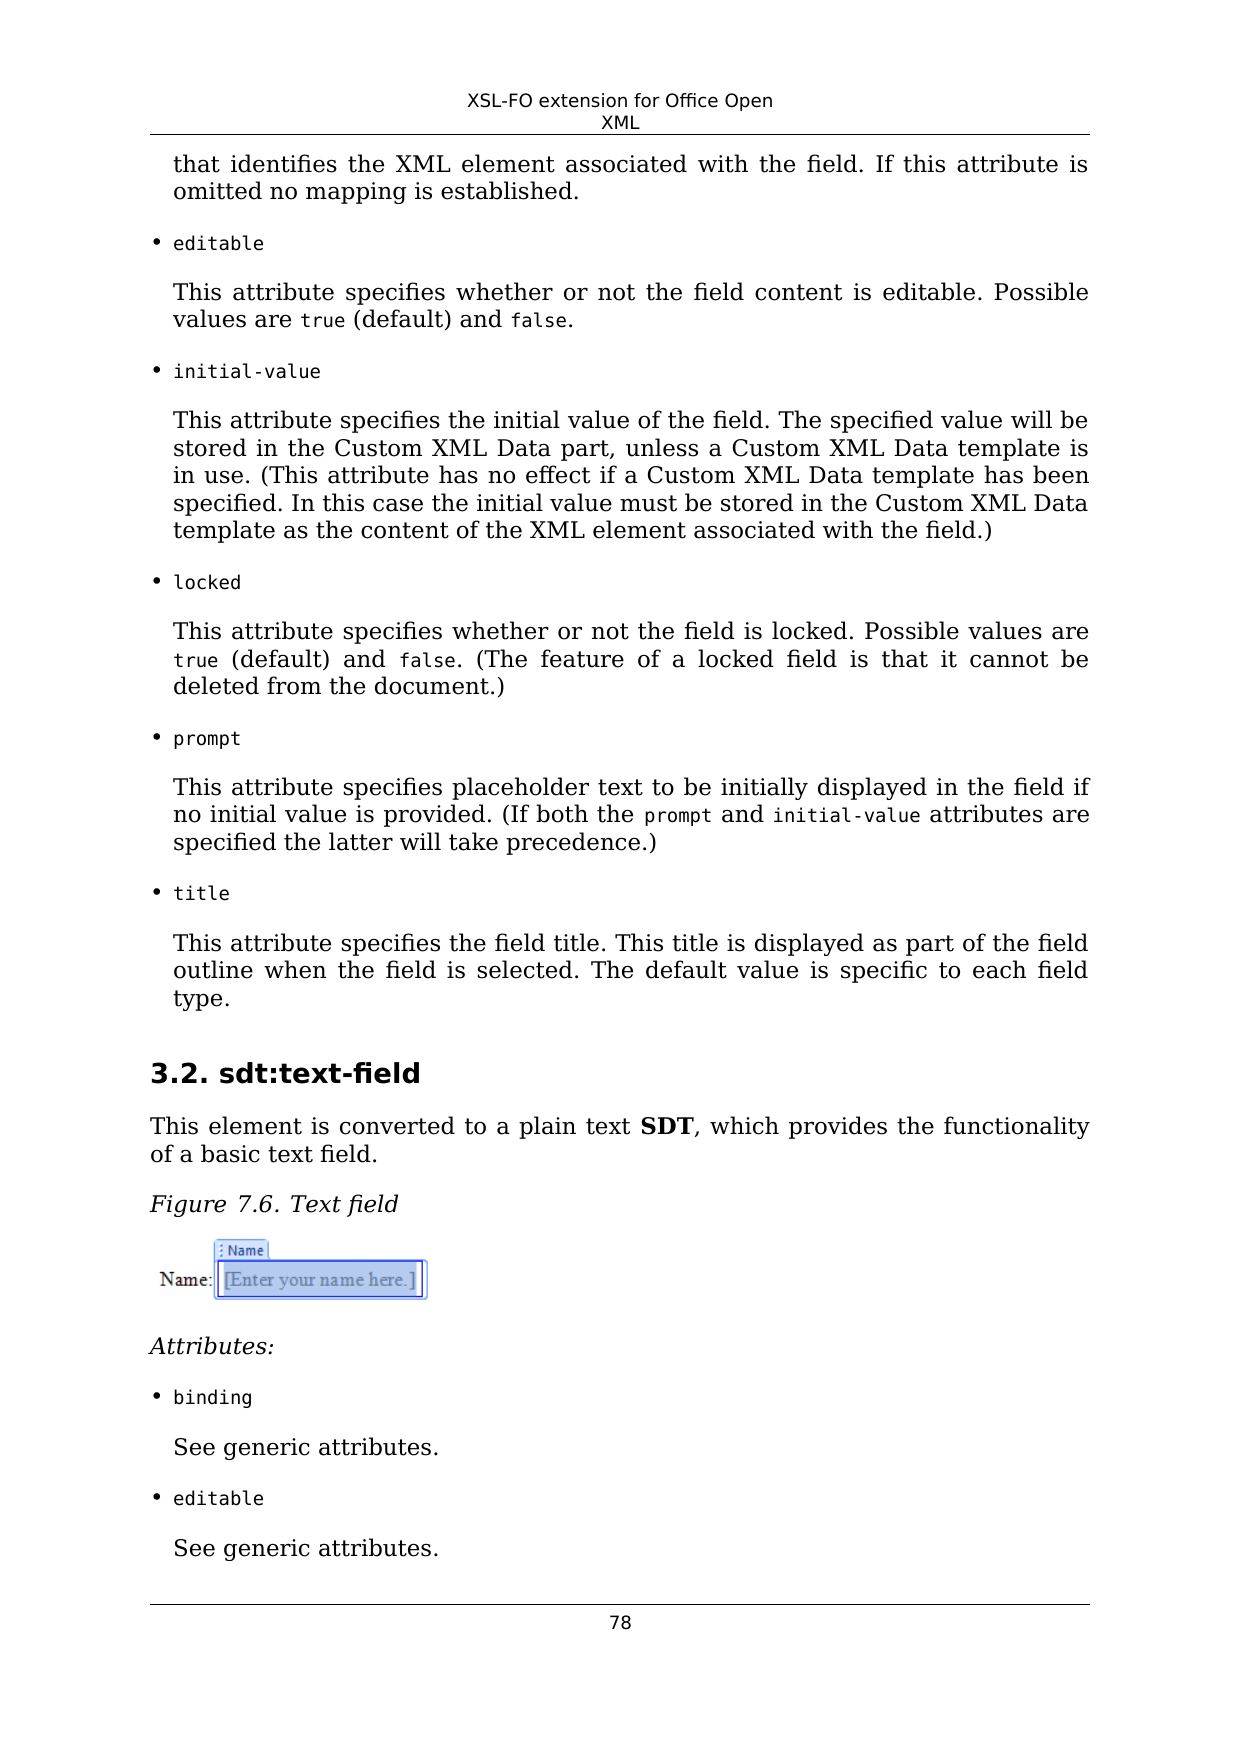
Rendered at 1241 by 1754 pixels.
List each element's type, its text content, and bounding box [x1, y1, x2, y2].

list This attribute specifies whether or not the field is locked. Possible values are true (default) and false. (The feature of a locked field is that it cannot be deleted from the document.) [150, 617, 1090, 700]
list editable [150, 228, 1090, 255]
list editable [150, 1483, 1090, 1511]
text Attributes: [150, 1332, 1090, 1360]
list See generic attributes. [150, 1433, 1090, 1461]
list This attribute specifies placeholder text to be initially displayed in the field if no initial value is provided. (If both the prompt and initial-value attributes are specified the latter will take precedence.) [150, 773, 1090, 856]
list locked [150, 567, 1090, 594]
list This attribute specifies the field title. This title is displayed as part of the field outline when the field is selected. The default value is specific to each field type. [150, 929, 1090, 1012]
list initial-value [150, 356, 1090, 384]
list This attribute specifies whether or not the field content is editable. Possible values are true (default) and false. [150, 278, 1090, 333]
text Figure 7.6. Text field [150, 1190, 1090, 1218]
text This element is converted to a plain text SDT, which provides the functionality of a basic text field. [150, 1112, 1090, 1167]
list prompt [150, 723, 1090, 750]
text 3.2. sdt:text-field [150, 1057, 1090, 1089]
list binding [150, 1383, 1090, 1410]
list See generic attributes. [150, 1534, 1090, 1561]
picture [150, 1229, 438, 1310]
list that identifies the XML element associated with the field. If this attribute is omitted no mapping is established. [150, 150, 1090, 205]
list This attribute specifies the initial value of the field. The specified value will be stored in the Custom XML Data part, unless a Custom XML Data template is in use. (This attribute has no effect if a Custom XML Data template has been specified. In this case the initial value must be stored in the Custom XML Data template as the content of the XML element associated with the field.) [150, 407, 1090, 544]
list title [150, 879, 1090, 906]
